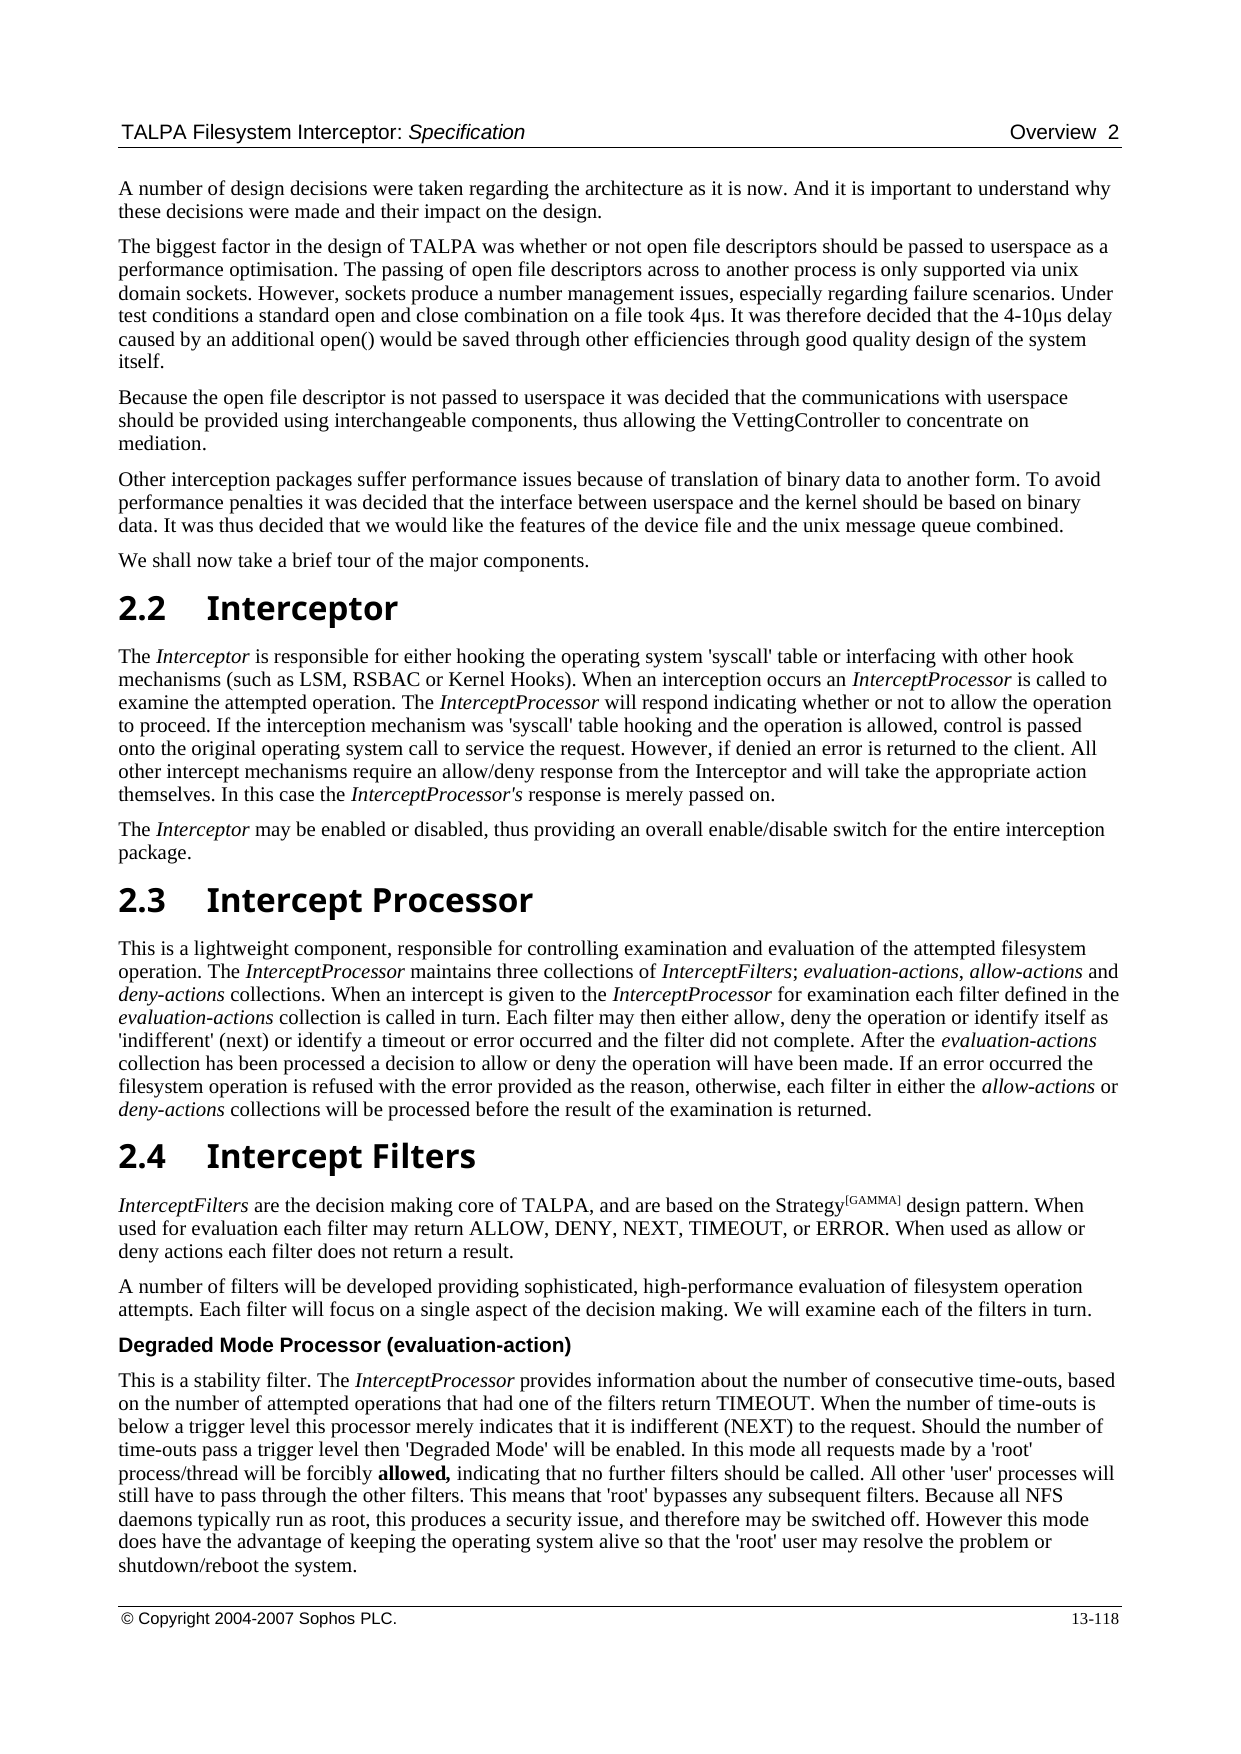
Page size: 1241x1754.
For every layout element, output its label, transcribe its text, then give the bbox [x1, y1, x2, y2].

text A number of filters will be developed providing sophisticated, high-performance evaluation of filesystem operation attempts. Each filter will focus on a single aspect of the decision making. We will examine each of the filters in turn. [118, 1275, 1122, 1321]
text Other interception packages suffer performance issues because of translation of binary data to another form. To avoid performance penalties it was decided that the interface between userspace and the kernel should be based on binary data. It was thus decided that we would like the features of the device file and the unix message queue combined. [118, 467, 1122, 537]
text Because the open file descriptor is not passed to userspace it was decided that the communications with userspace should be provided using interchangeable components, thus allowing the VettingController to concentrate on mediation. [118, 386, 1122, 455]
text Degraded Mode Processor (evaluation-action) [118, 1333, 1122, 1357]
text This is a stability filter. The InterceptProcessor provides information about the number of consecutive time-outs, based on the number of attempted operations that had one of the filters return TIMEOUT. When the number of time-outs is below a trigger level this processor merely indicates that it is indifferent (NEXT) to the request. Should the number of time-outs pass a trigger level then 'Degraded Mode' will be enabled. In this mode all requests made by a 'root' process/thread will be forcibly allowed, indicating that no further filters should be called. All other 'user' processes will still have to pass through the other filters. This means that 'root' bypasses any subsequent filters. Because all NFS daemons typically run as root, this produces a security issue, and therefore may be switched off. However this mode does have the advantage of keeping the operating system alive so that the 'root' user may resolve the problem or shutdown/reboot the system. [118, 1369, 1122, 1576]
text This is a lightweight component, responsible for controlling examination and evaluation of the attempted filesystem operation. The InterceptProcessor maintains three collections of InterceptFilters; evaluation-actions, allow-actions and deny-actions collections. When an intercept is given to the InterceptProcessor for examination each filter defined in the evaluation-actions collection is called in turn. Each filter may then either allow, deny the operation or identify itself as 'indifferent' (next) or identify a timeout or error occurred and the filter did not complete. After the evaluation-actions collection has been processed a decision to allow or deny the operation will have been made. If an error occurred the filesystem operation is refused with the error provided as the reason, otherwise, each filter in either the allow-actions or deny-actions collections will be processed before the result of the examination is returned. [118, 937, 1122, 1121]
text The Interceptor is responsible for either hooking the operating system 'syscall' table or interfacing with other hook mechanisms (such as LSM, RSBAC or Kernel Hooks). When an interception occurs an InterceptProcessor is called to examine the attempted operation. The InterceptProcessor will respond indicating whether or not to allow the operation to proceed. If the interception mechanism was 'syscall' table hooking and the operation is allowed, control is passed onto the original operating system call to service the request. However, if denied an error is returned to the client. All other intercept mechanisms require an allow/deny response from the Interceptor and will take the appropriate action themselves. In this case the InterceptProcessor's response is merely passed on. [118, 644, 1122, 806]
text The Interceptor may be enabled or disabled, thus providing an overall enable/disable switch for the entire interception package. [118, 818, 1122, 864]
text InterceptFilters are the decision making core of TALPA, and are based on the Strategy[GAMMA] design pattern. When used for evaluation each filter may return ALLOW, DENY, NEXT, TIMEOUT, or ERROR. When used as allow or deny actions each filter does not return a result. [118, 1193, 1122, 1262]
text A number of design decisions were taken regarding the architecture as it is now. And it is important to understand why these decisions were made and their impact on the design. [118, 177, 1122, 223]
subtitle Intercept Filters [118, 1133, 1122, 1179]
subtitle Interceptor [118, 584, 1122, 630]
subtitle Intercept Processor [118, 877, 1122, 922]
text We shall now take a brief tour of the major components. [118, 549, 1122, 572]
text The biggest factor in the design of TALPA was whether or not open file descriptors should be passed to userspace as a performance optimisation. The passing of open file descriptors across to another process is only supported via unix domain sockets. However, sockets produce a number management issues, especially regarding failure scenarios. Under test conditions a standard open and close combination on a file took 4μs. It was therefore decided that the 4-10μs delay caused by an additional open() would be saved through other efficiencies through good quality design of the system itself. [118, 235, 1122, 373]
